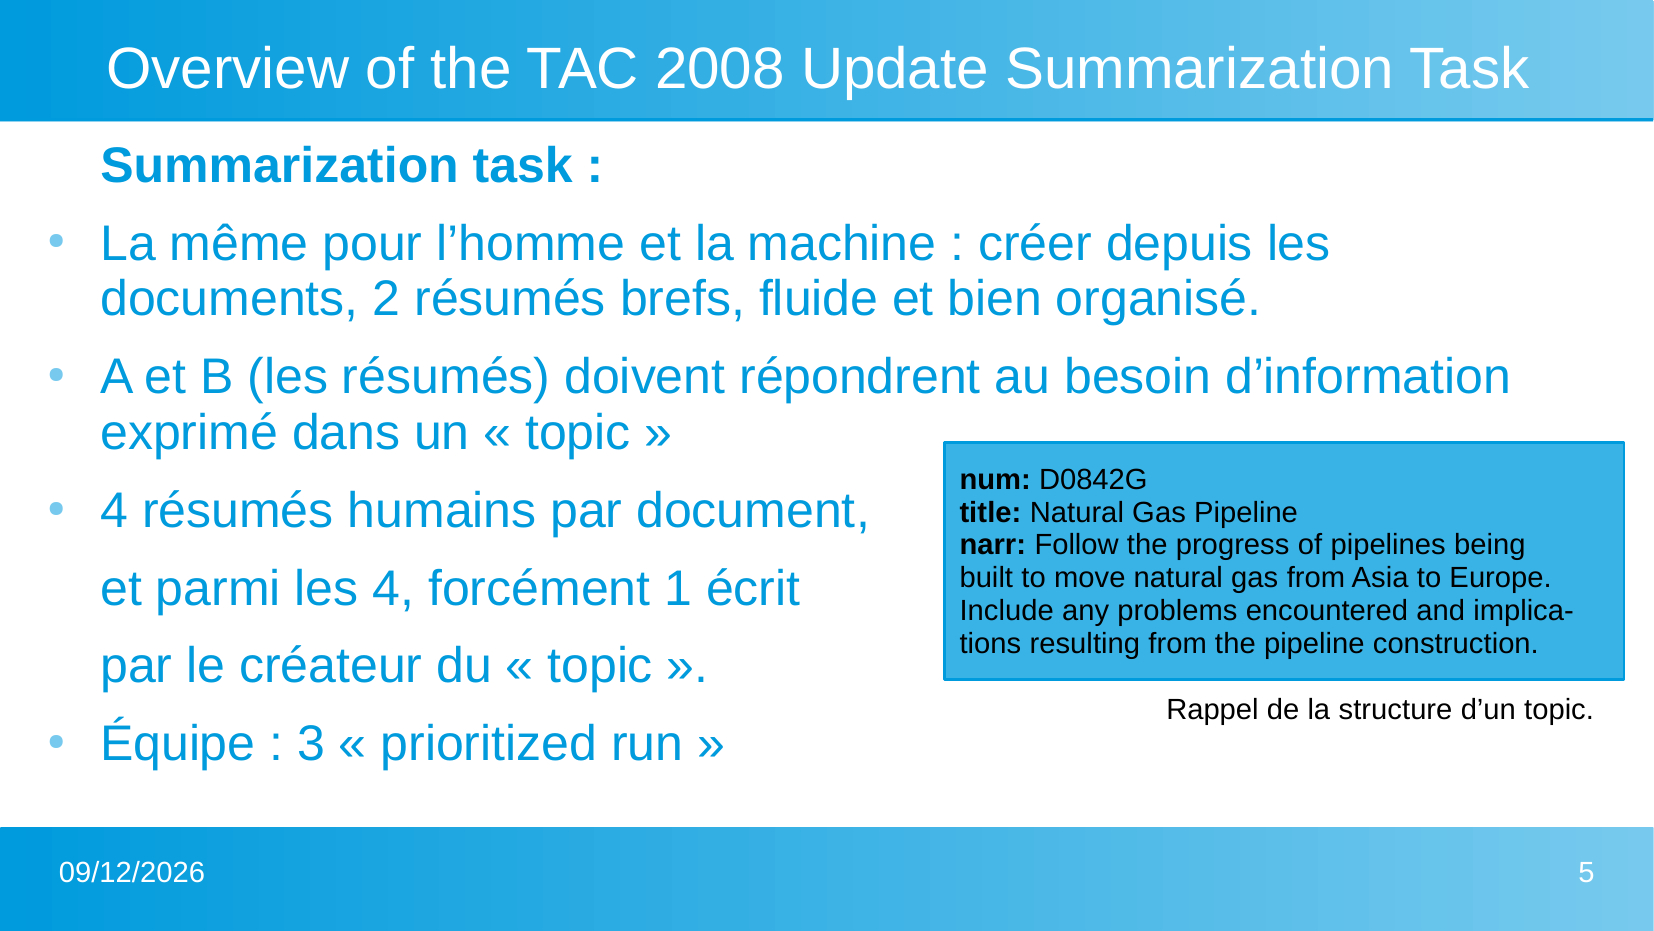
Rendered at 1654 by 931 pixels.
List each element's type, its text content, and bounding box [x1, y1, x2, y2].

title Overview of the TAC 2008 Update Summarization Task [59, 29, 1595, 108]
text_box Rappel de la structure d’un topic. [1151, 620, 1654, 886]
text_box num: D0842G title: Natural Gas Pipeline narr: Follow the progress of pipelines being built to move natural gas from Asia to Europe. Include any problems encountered and implica- tions resulting from the pipeline construction. [944, 442, 1625, 680]
list Summarization task : La même pour l’homme et la machine : créer depuis les documents, 2 résumés brefs, fluide et bien organisé. A et B (les résumés) doivent répondrent au besoin d’information exprimé dans un « topic » 4 résumés humains par document, et parmi les 4, forcément 1 écrit par le créateur du « topic ». Équipe : 3 « prioritized run » [29, 59, 1565, 650]
